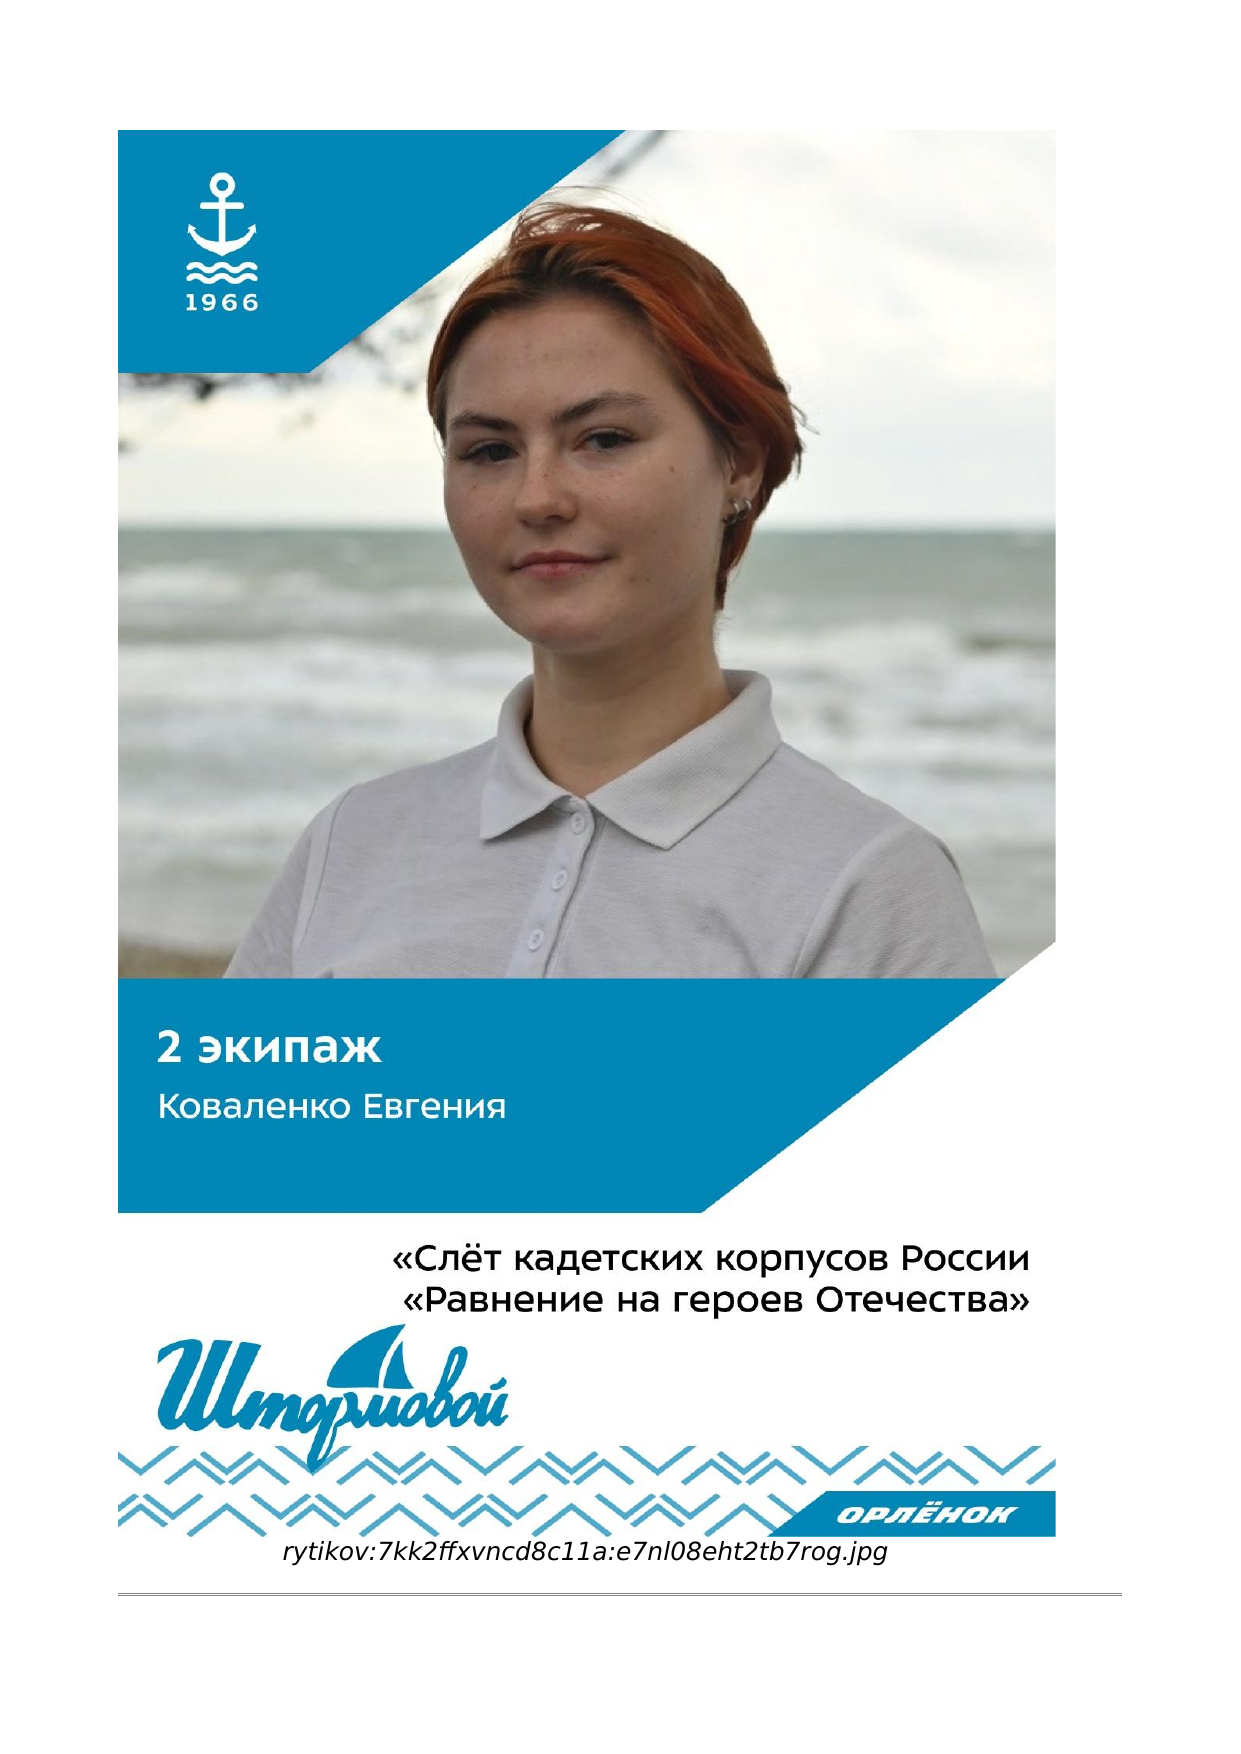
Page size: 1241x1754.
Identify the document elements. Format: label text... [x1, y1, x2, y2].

picture [253, 1037, 279, 1063]
picture [204, 1098, 286, 1118]
picture [421, 1098, 440, 1118]
picture [329, 1098, 350, 1118]
picture [199, 1036, 221, 1063]
picture [385, 1098, 419, 1118]
picture [157, 1029, 181, 1063]
picture [186, 260, 258, 284]
picture [913, 1500, 1018, 1524]
picture [365, 1094, 382, 1118]
picture [313, 1036, 338, 1064]
picture [118, 130, 1056, 1537]
picture [187, 294, 196, 311]
picture [466, 1098, 485, 1118]
picture [202, 294, 216, 311]
picture [837, 1506, 917, 1525]
picture [341, 1036, 381, 1063]
picture [487, 1098, 505, 1118]
picture [222, 294, 237, 311]
picture [288, 1098, 308, 1118]
text rytikov:7kk2ffxvncd8c11a:e7nl08eht2tb7rog.jpg [118, 1537, 1056, 1566]
picture [187, 172, 256, 256]
picture [443, 1098, 462, 1118]
picture [160, 1094, 200, 1118]
picture [243, 293, 258, 311]
picture [284, 1037, 309, 1063]
picture [225, 1037, 250, 1063]
picture [311, 1098, 329, 1118]
